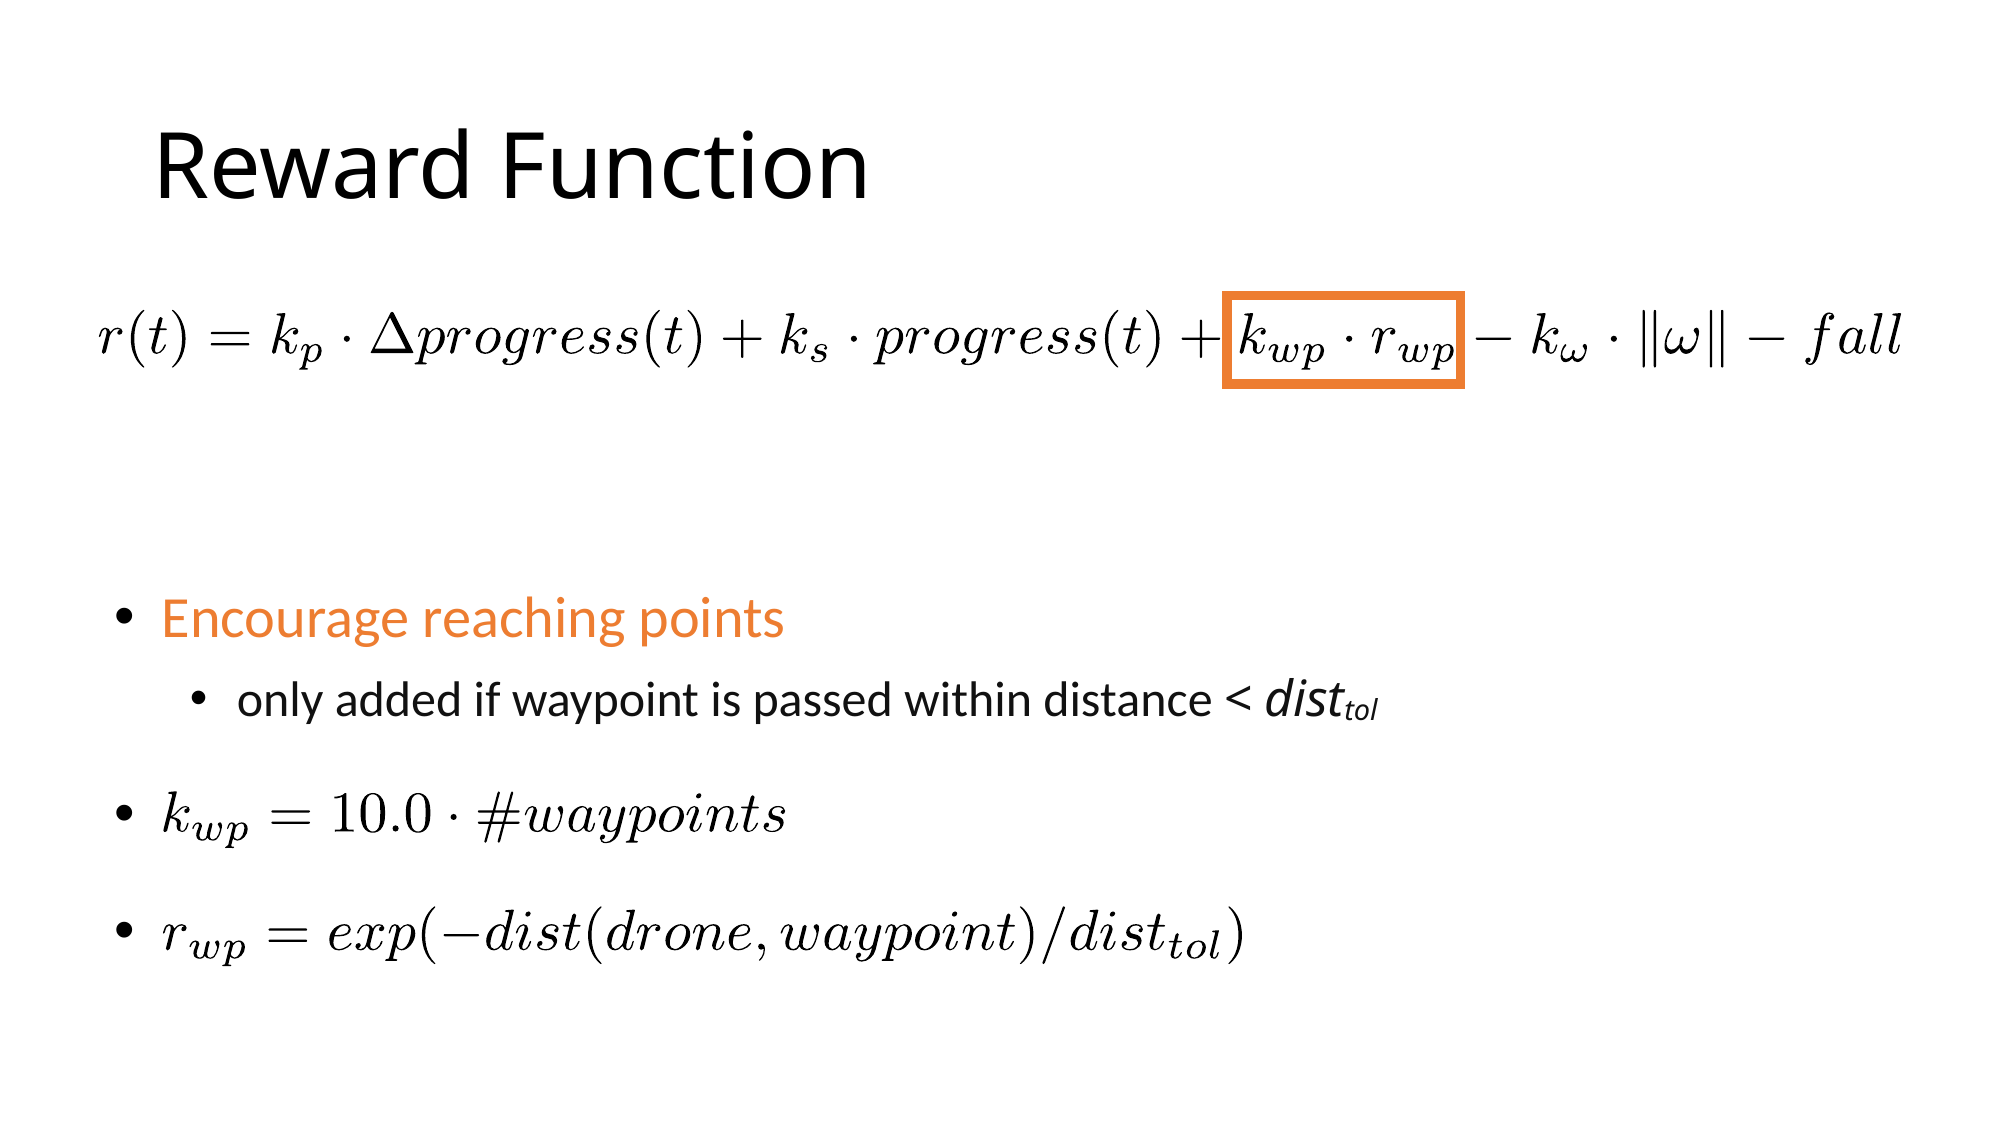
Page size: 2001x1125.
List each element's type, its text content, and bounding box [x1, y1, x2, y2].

list [99, 263, 1900, 332]
title Reward Function [137, 59, 1863, 263]
text_box [162, 906, 1242, 967]
text_box Encourage reaching points only added if waypoint is passed within distance < disttol [99, 458, 1900, 1091]
text_box [163, 791, 786, 849]
text_box [98, 295, 1902, 384]
list [99, 338, 1900, 458]
